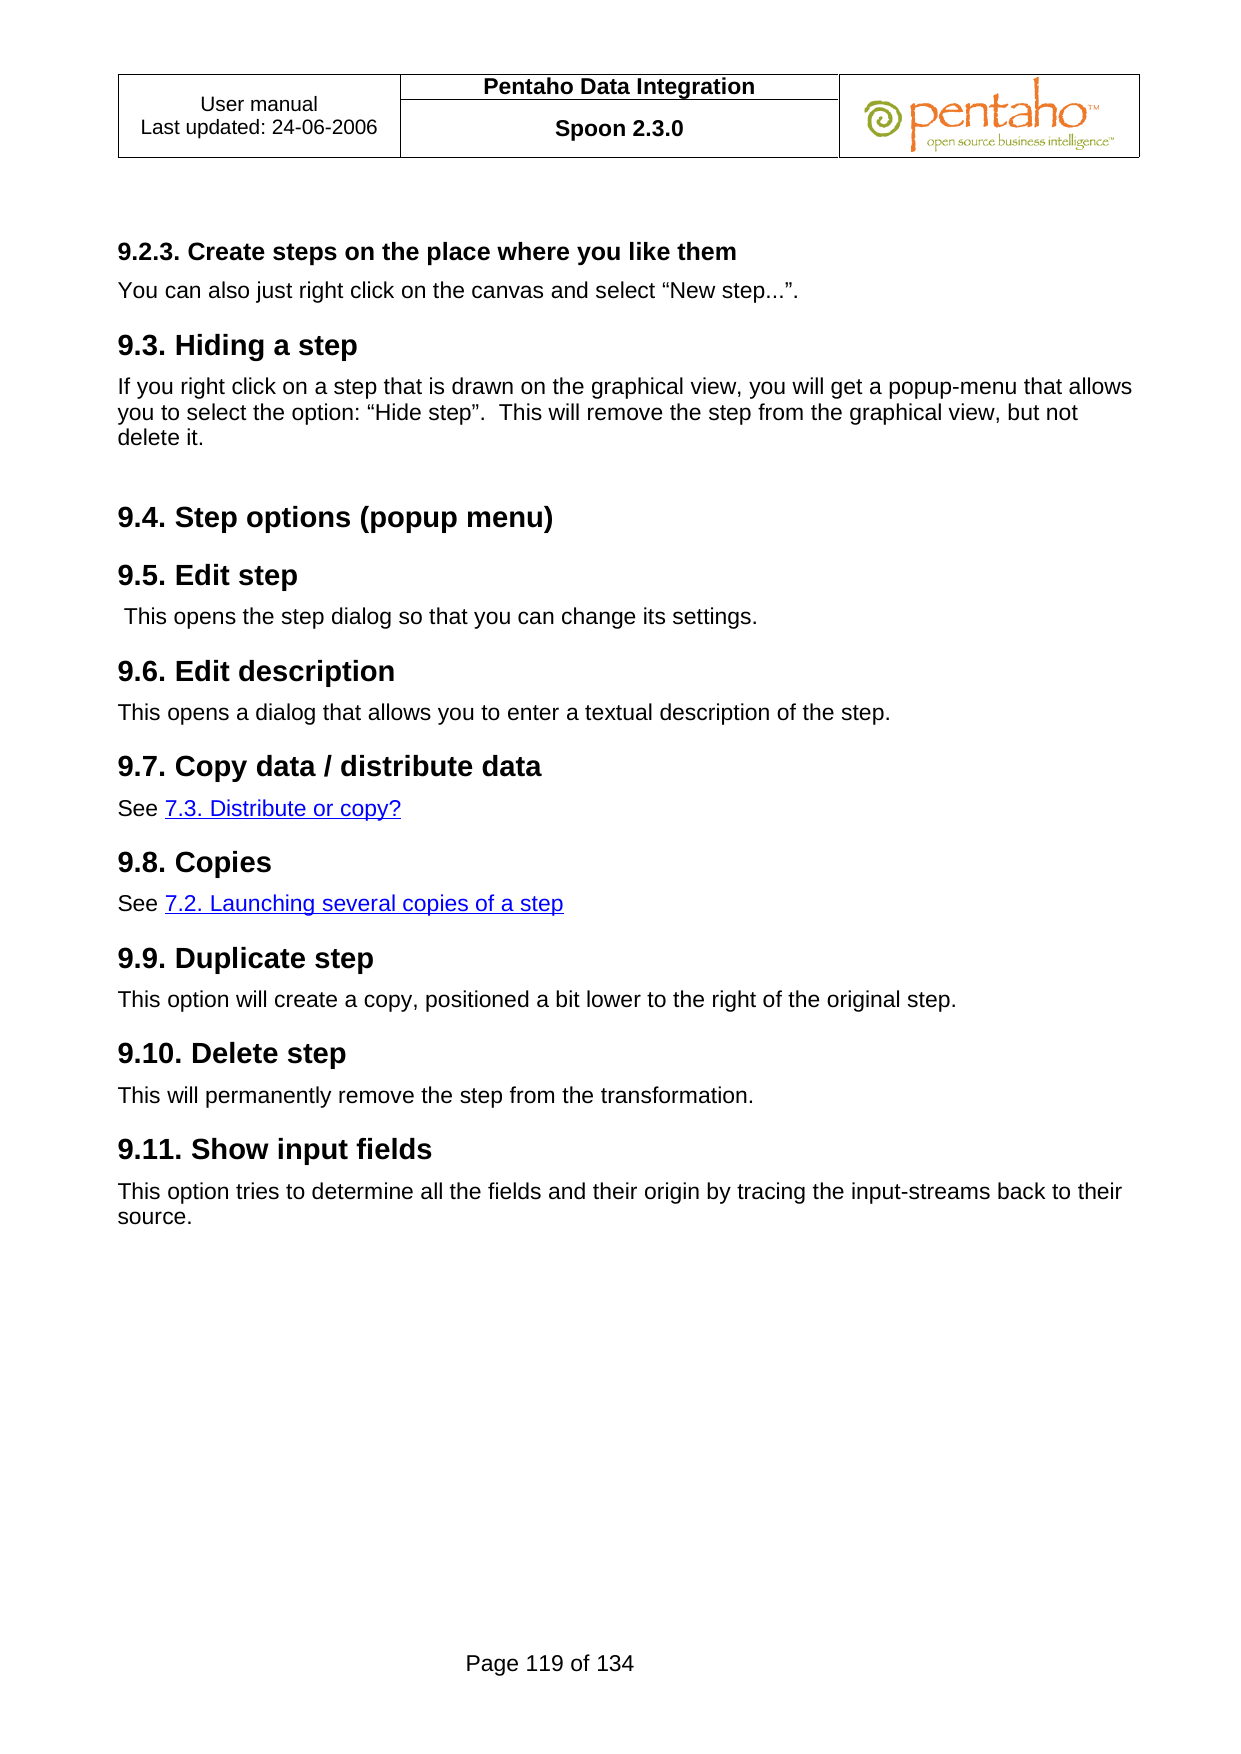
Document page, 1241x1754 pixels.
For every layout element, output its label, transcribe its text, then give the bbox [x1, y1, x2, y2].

text See 7.2. Launching several copies of a step [117, 891, 1137, 917]
subtitle Edit description [117, 654, 1137, 687]
subtitle Hiding a step [117, 329, 1137, 361]
text This option will create a copy, positioned a bit lower to the right of the original step. [117, 987, 1137, 1012]
subtitle Copy data / distribute data [117, 750, 1137, 783]
subtitle Edit step [117, 559, 1137, 591]
text See 7.3. Distribute or copy? [117, 795, 1137, 821]
subtitle Copies [117, 846, 1137, 879]
text You can also just right click on the canvas and select “New step...”. [117, 278, 1137, 304]
subtitle Duplicate step [117, 942, 1137, 974]
subtitle Show input fields [117, 1133, 1137, 1166]
text This will permanently remove the step from the transformation. [117, 1083, 1137, 1108]
text This opens a dialog that allows you to enter a textual description of the step. [117, 700, 1137, 725]
subtitle Create steps on the place where you like them [117, 238, 1137, 266]
subtitle Step options (popup menu) [117, 501, 1137, 534]
text If you right click on a step that is drawn on the graphical view, you will get a popup-menu that allows you to select the option: “Hide step”. This will remove the step from the graphical view, but not delete it. [117, 374, 1137, 451]
text This option tries to determine all the fields and their origin by tracing the input-streams back to their source. [117, 1178, 1137, 1229]
text This opens the step dialog so that you can change its settings. [117, 604, 1137, 629]
subtitle Delete step [117, 1037, 1137, 1070]
